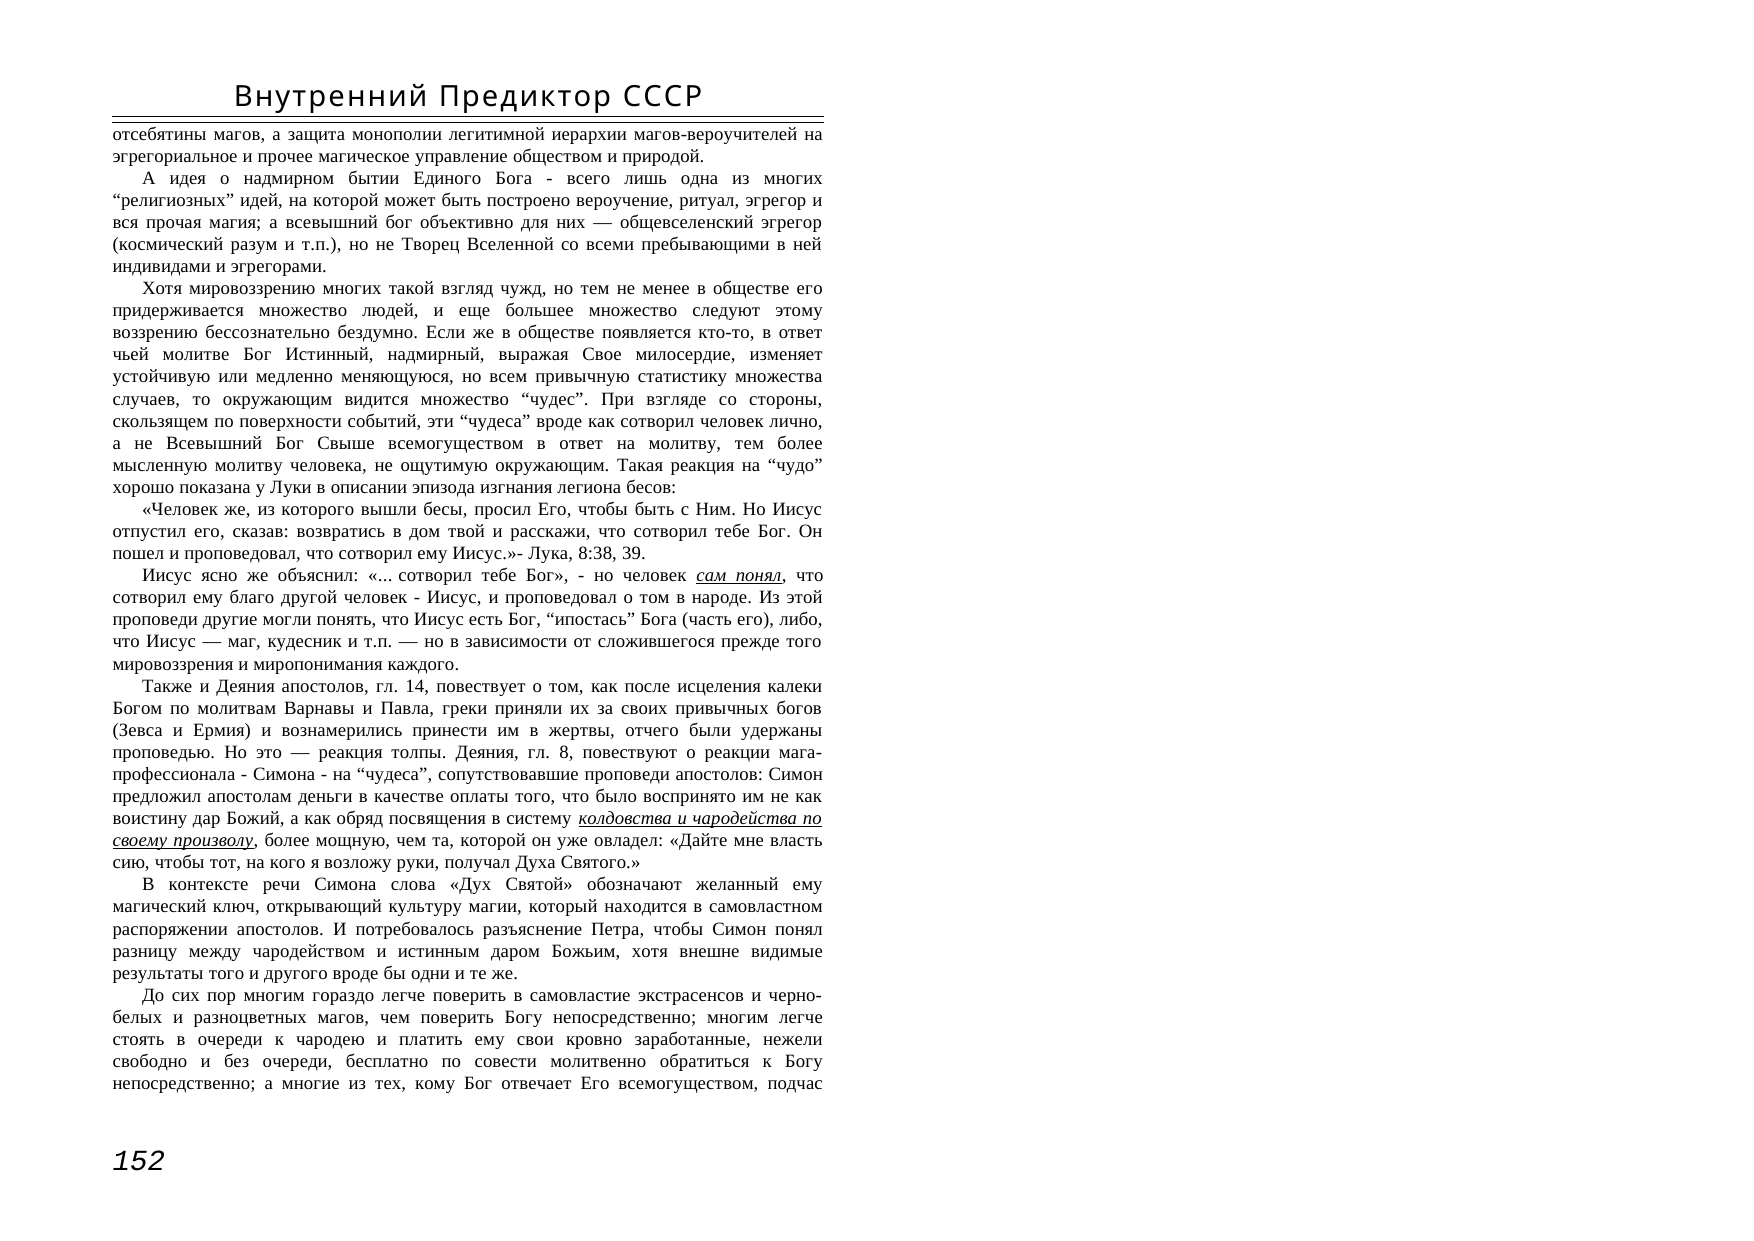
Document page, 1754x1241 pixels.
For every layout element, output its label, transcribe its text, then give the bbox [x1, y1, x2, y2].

text А идея о надмирном бытии Единого Бога - всего лишь одна из многих “религиозных” идей, на которой может быть построено вероучение, ритуал, эгрегор и вся прочая магия; а всевышний бог объективно для них — общевселенский эгрегор (космический разум и т.п.), но не Творец Вселенной со всеми пребывающими в ней индивидами и эгрегорами. [112, 166, 824, 277]
text Иисус ясно же объяснил: «... сотворил тебе Бог», - но человек сам понял, что сотворил ему благо другой человек - Иисус, и проповедовал о том в народе. Из этой проповеди другие могли понять, что Иисус есть Бог, “ипостась” Бога (часть его), либо, что Иисус — маг, кудесник и т.п. — но в зависимости от сложившегося прежде того мировоззрения и миропонимания каждого. [112, 564, 824, 674]
text Также и Деяния апостолов, гл. 14, повествует о том, как после исцеления калеки Богом по молитвам Варнавы и Павла, греки приняли их за своих привычных богов (Зевса и Ермия) и вознамерились принести им в жертвы, отчего были удержаны проповедью. Но это — реакция толпы. Деяния, гл. 8, повествуют о реакции мага-профес­сионала - Симона - на “чудеса”, сопутствовавшие проповеди апостолов: Симон предложил апостолам деньги в качестве оплаты того, что было воспринято им не как воистину дар Божий, а как обряд посвящения в систему колдовства и чародейства по своему произволу, более мощную, чем та, которой он уже овладел: «Дайте мне власть сию, чтобы тот, на кого я возложу руки, получал Духа Святого.» [112, 674, 824, 873]
text В контексте речи Симона слова «Дух Святой» обозначают желанный ему магический ключ, открывающий культуру магии, который находится в самовластном распоряжении апостолов. И потребовалось разъяснение Петра, чтобы Симон понял разницу между чародейством и истинным даром Божьим, хотя внешне видимые результаты того и другого вроде бы одни и те же. [112, 873, 824, 983]
text До сих пор многим гораздо легче поверить в самовластие экстрасенсов и черно-белых и разноцветных магов, чем поверить Богу непосредственно; многим легче стоять в очереди к чародею и платить ему свои кровно заработанные, нежели свободно и без очереди, бесплатно по совести молитвенно обратиться к Богу непосредственно; а многие из тех, кому Бог отвечает Его всемогуществом, подчас [112, 983, 824, 1094]
text «Человек же, из которого вышли бесы, просил Его, чтобы быть с Ним. Но Иисус отпустил его, сказав: возвратись в дом твой и расскажи, что сотворил тебе Бог. Он пошел и проповедовал, что сотворил ему Иисус.»- Лука, 8:38, 39. [112, 497, 824, 564]
text Хотя мировоззрению многих такой взгляд чужд, но тем не менее в обществе его придерживается множество людей, и еще большее множество следуют этому воззрению бессознательно бездумно. Если же в обществе появляется кто-то, в ответ чьей молитве Бог Истинный, надмирный, выражая Свое милосердие, изменяет устойчивую или медленно меняющуюся, но всем привычную статистику множества случаев, то окружающим видится множество “чудес”. При взгляде со стороны, скользящем по поверхности событий, эти “чудеса” вроде как сотворил человек лично, а не Всевышний Бог Свыше всемогуществом в ответ на молитву, тем более мысленную молитву человека, не ощутимую окружающим. Такая реакция на “чудо” хорошо показана у Луки в описании эпизода изгнания легиона бесов: [112, 277, 824, 497]
text отсебятины магов, а защита монополии легитимной иерархии магов-вероучителей на эгрегориальное и прочее магическое управление обществом и природой. [112, 123, 824, 166]
